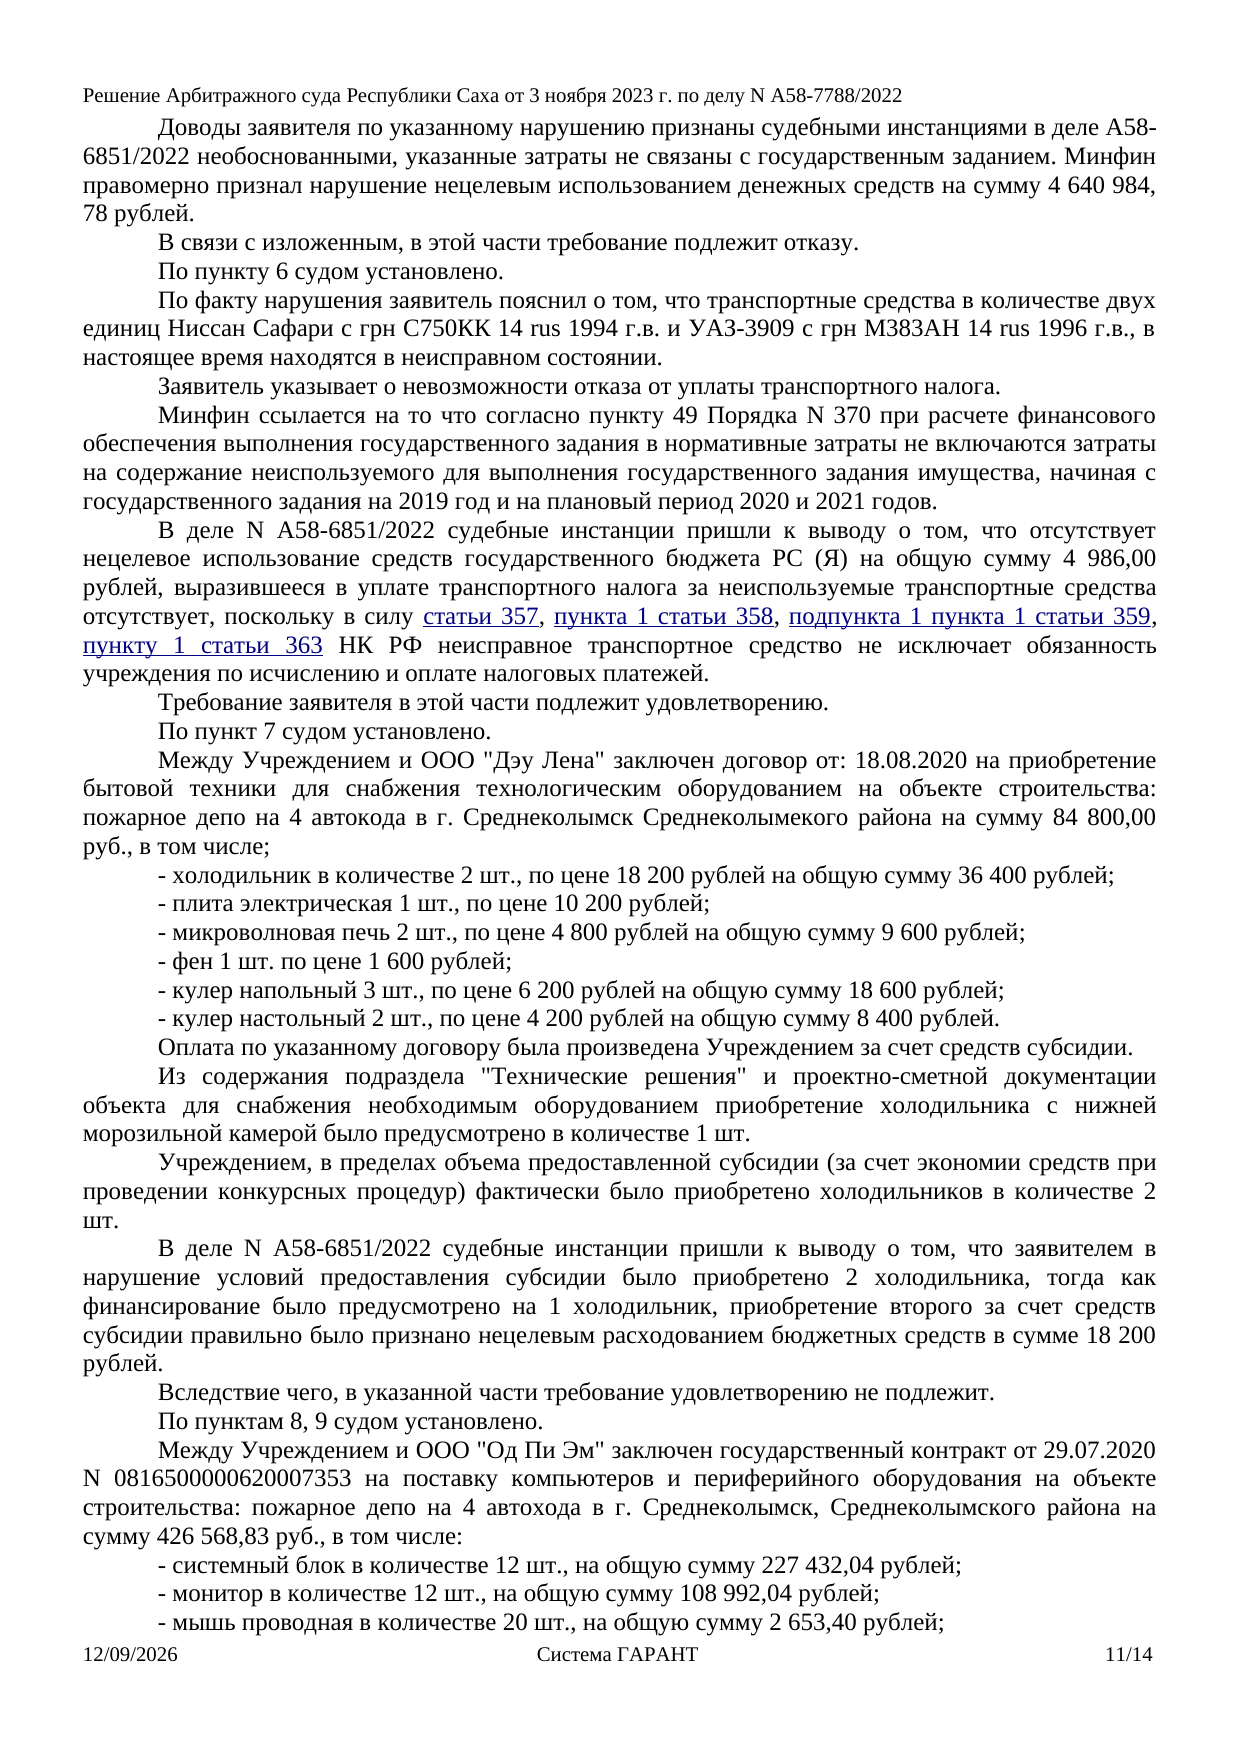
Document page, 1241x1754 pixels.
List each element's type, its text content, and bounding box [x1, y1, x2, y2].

text Вследствие чего, в указанной части требование удовлетворению не подлежит. [83, 1377, 1157, 1406]
text В деле N А58-6851/2022 судебные инстанции пришли к выводу о том, что заявителем в нарушение условий предоставления субсидии было приобретено 2 холодильника, тогда как финансирование было предусмотрено на 1 холодильник, приобретение второго за счет средств субсидии правильно было признано нецелевым расходованием бюджетных средств в сумме 18 200 рублей. [83, 1233, 1157, 1377]
text По пункт 7 судом установлено. [83, 716, 1157, 745]
text Из содержания подраздела "Технические решения" и проектно-сметной документации объекта для снабжения необходимым оборудованием приобретение холодильника с нижней морозильной камерой было предусмотрено в количестве 1 шт. [83, 1061, 1157, 1147]
text Доводы заявителя по указанному нарушению признаны судебными инстанциями в деле А58-6851/2022 необоснованными, указанные затраты не связаны с государственным заданием. Минфин правомерно признал нарушение нецелевым использованием денежных средств на сумму 4 640 984, 78 рублей. [83, 112, 1157, 227]
text Минфин ссылается на то что согласно пункту 49 Порядка N 370 при расчете финансового обеспечения выполнения государственного задания в нормативные затраты не включаются затраты на содержание неиспользуемого для выполнения государственного задания имущества, начиная с государственного задания на 2019 год и на плановый период 2020 и 2021 годов. [83, 400, 1157, 515]
text - холодильник в количестве 2 шт., по цене 18 200 рублей на общую сумму 36 400 рублей; [83, 860, 1157, 888]
text По факту нарушения заявитель пояснил о том, что транспортные средства в количестве двух единиц Ниссан Сафари с грн С750КК 14 rus 1994 г.в. и УАЗ-3909 с грн М383АН 14 rus 1996 г.в., в настоящее время находятся в неисправном состоянии. [83, 285, 1157, 371]
text Оплата по указанному договору была произведена Учреждением за счет средств субсидии. [83, 1032, 1157, 1061]
text - кулер напольный 3 шт., по цене 6 200 рублей на общую сумму 18 600 рублей; [83, 975, 1157, 1003]
text - системный блок в количестве 12 шт., на общую сумму 227 432,04 рублей; [83, 1550, 1157, 1578]
text - кулер настольный 2 шт., по цене 4 200 рублей на общую сумму 8 400 рублей. [83, 1003, 1157, 1032]
text Между Учреждением и ООО "Од Пи Эм" заключен государственный контракт от 29.07.2020 N 0816500000620007353 на поставку компьютеров и периферийного оборудования на объекте строительства: пожарное депо на 4 автохода в г. Среднеколымск, Среднеколымского района на сумму 426 568,83 руб., в том числе: [83, 1435, 1157, 1550]
text По пунктам 8, 9 судом установлено. [83, 1406, 1157, 1435]
text Требование заявителя в этой части подлежит удовлетворению. [83, 687, 1157, 716]
text - монитор в количестве 12 шт., на общую сумму 108 992,04 рублей; [83, 1578, 1157, 1607]
text В деле N А58-6851/2022 судебные инстанции пришли к выводу о том, что отсутствует нецелевое использование средств государственного бюджета РС (Я) на общую сумму 4 986,00 рублей, выразившееся в уплате транспортного налога за неиспользуемые транспортные средства отсутствует, поскольку в силу статьи 357, пункта 1 статьи 358, подпункта 1 пункта 1 статьи 359, пункту 1 статьи 363 НК РФ неисправное транспортное средство не исключает обязанность учреждения по исчислению и оплате налоговых платежей. [83, 515, 1157, 687]
text Заявитель указывает о невозможности отказа от уплаты транспортного налога. [83, 371, 1157, 400]
text Между Учреждением и ООО "Дэу Лена" заключен договор от: 18.08.2020 на приобретение бытовой техники для снабжения технологическим оборудованием на объекте строительства: пожарное депо на 4 автокода в г. Среднеколымск Среднеколымекого района на сумму 84 800,00 руб., в том числе; [83, 745, 1157, 860]
text По пункту 6 судом установлено. [83, 256, 1157, 285]
text Учреждением, в пределах объема предоставленной субсидии (за счет экономии средств при проведении конкурсных процедур) фактически было приобретено холодильников в количестве 2 шт. [83, 1147, 1157, 1233]
text - плита электрическая 1 шт., по цене 10 200 рублей; [83, 888, 1157, 917]
text В связи с изложенным, в этой части требование подлежит отказу. [83, 227, 1157, 256]
text - фен 1 шт. по цене 1 600 рублей; [83, 946, 1157, 975]
text - мышь проводная в количестве 20 шт., на общую сумму 2 653,40 рублей; [83, 1607, 1157, 1636]
text - микроволновая печь 2 шт., по цене 4 800 рублей на общую сумму 9 600 рублей; [83, 917, 1157, 946]
